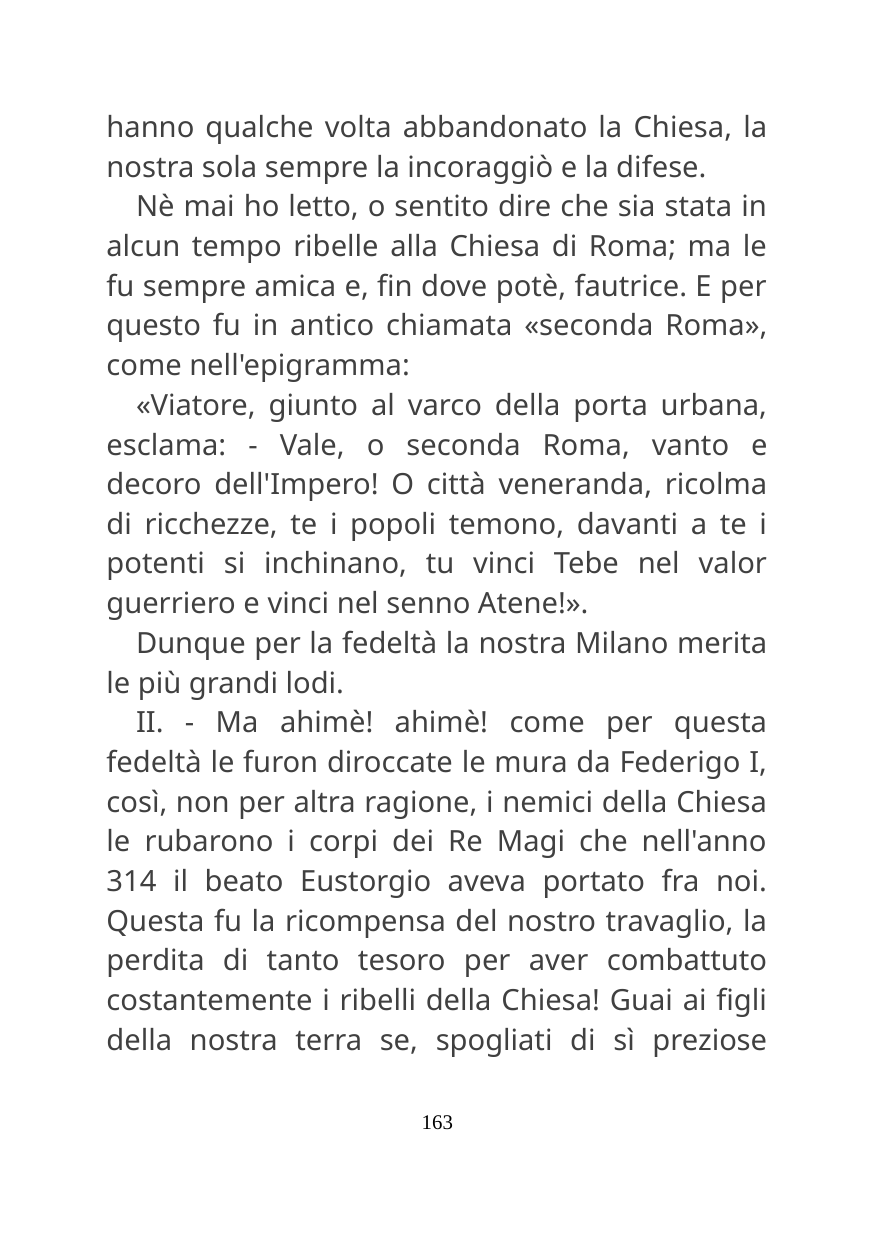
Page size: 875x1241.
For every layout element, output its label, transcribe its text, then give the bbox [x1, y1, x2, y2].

text hanno qualche volta abbandonato la Chiesa, la nostra sola sempre la incoraggiò e la difese. [106, 106, 768, 186]
text Nè mai ho letto, o sentito dire che sia stata in alcun tempo ribelle alla Chiesa di Roma; ma le fu sempre amica e, fin dove potè, fautrice. E per questo fu in antico chiamata «seconda Roma», come nell'epigramma: [106, 186, 768, 384]
text II. - Ma ahimè! ahimè! come per questa fedeltà le furon diroccate le mura da Federigo I, così, non per altra ragione, i nemici della Chiesa le rubarono i corpi dei Re Magi che nell'anno 314 il beato Eustorgio aveva portato fra noi. Questa fu la ricompensa del nostro travaglio, la perdita di tanto tesoro per aver combattuto costantemente i ribelli della Chiesa! Guai ai figli della nostra terra se, spogliati di sì preziose [106, 702, 768, 1059]
text Dunque per la fedeltà la nostra Milano merita le più grandi lodi. [106, 622, 768, 702]
text «Viatore, giunto al varco della porta urbana, esclama: - Vale, o seconda Roma, vanto e decoro dell'Impero! O città veneranda, ricolma di ricchezze, te i popoli temono, davanti a te i potenti si inchinano, tu vinci Tebe nel valor guerriero e vinci nel senno Atene!». [106, 384, 768, 622]
